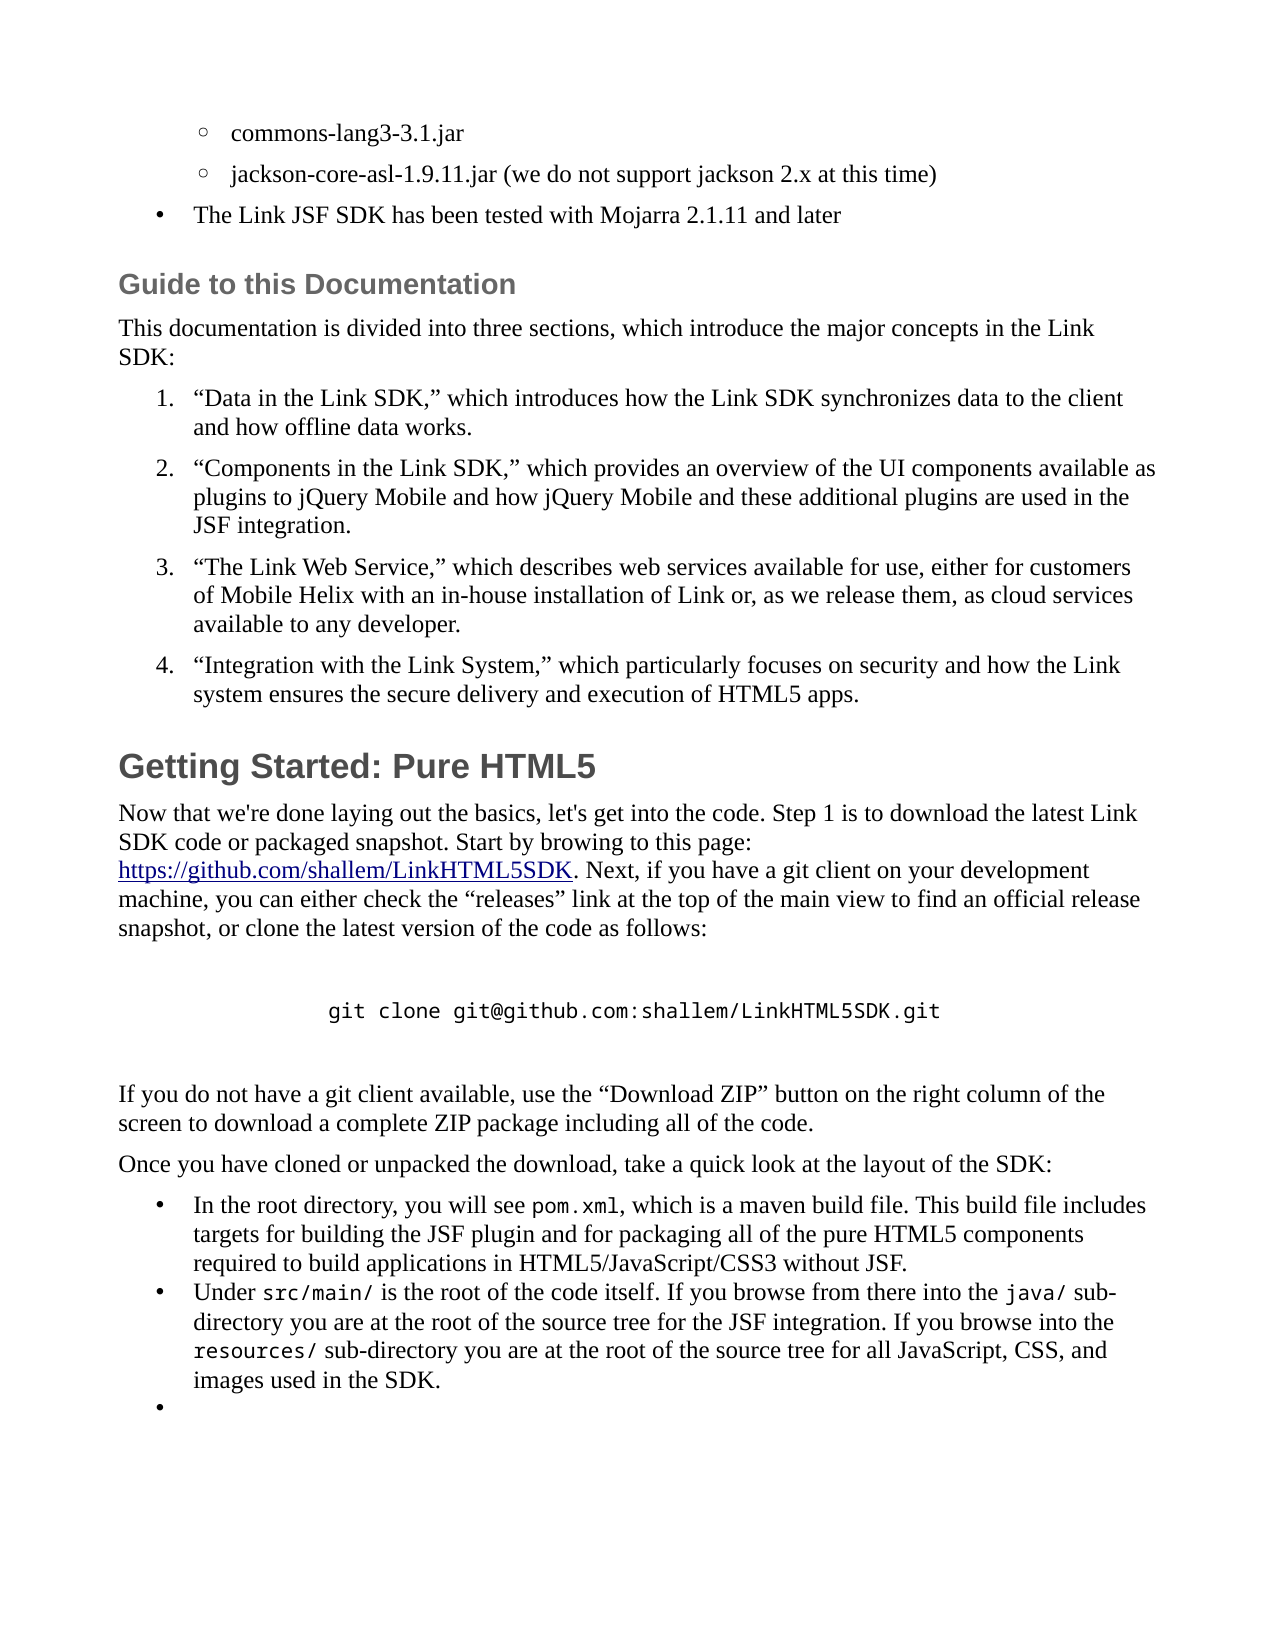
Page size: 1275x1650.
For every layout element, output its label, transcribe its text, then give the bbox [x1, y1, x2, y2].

text Once you have cloned or unpacked the download, take a quick look at the layout of the SDK: [118, 1149, 1157, 1178]
list “Integration with the Link System,” which particularly focuses on security and how the Link system ensures the secure delivery and execution of HTML5 apps. [156, 650, 1157, 708]
list jackson-core-asl-1.9.11.jar (we do not support jackson 2.x at this time) [193, 159, 1157, 188]
list In the root directory, you will see pom.xml, which is a maven build file. This build file includes targets for building the JSF plugin and for packaging all of the pure HTML5 components required to build applications in HTML5/JavaScript/CSS3 without JSF. [156, 1190, 1157, 1277]
text This documentation is divided into three sections, which introduce the major concepts in the Link SDK: [118, 313, 1157, 370]
list “Components in the Link SDK,” which provides an overview of the UI components available as plugins to jQuery Mobile and how jQuery Mobile and these additional plugins are used in the JSF integration. [156, 453, 1157, 539]
text git clone git@github.com:shallem/LinkHTML5SDK.git [118, 996, 1157, 1025]
text Now that we're done laying out the basics, let's get into the code. Step 1 is to download the latest Link SDK code or packaged snapshot. Start by browing to this page: https://github.com/shallem/LinkHTML5SDK. Next, if you have a git client on your development machine, you can either check the “releases” link at the top of the main view to find an official release snapshot, or clone the latest version of the code as follows: [118, 798, 1157, 942]
subtitle Guide to this Documentation [118, 267, 1157, 300]
list Under src/main/ is the root of the code itself. If you browse from there into the java/ sub-directory you are at the root of the source tree for the JSF integration. If you browse into the resources/ sub-directory you are at the root of the source tree for all JavaScript, CSS, and images used in the SDK. [156, 1277, 1157, 1393]
list commons-lang3-3.1.jar [193, 118, 1157, 147]
text If you do not have a git client available, use the “Download ZIP” button on the right column of the screen to download a complete ZIP package including all of the code. [118, 1079, 1157, 1136]
list “Data in the Link SDK,” which introduces how the Link SDK synchronizes data to the client and how offline data works. [156, 383, 1157, 440]
subtitle Getting Started: Pure HTML5 [118, 745, 1157, 786]
list “The Link Web Service,” which describes web services available for use, either for customers of Mobile Helix with an in-house installation of Link or, as we release them, as cloud services available to any developer. [156, 552, 1157, 638]
list The Link JSF SDK has been tested with Mojarra 2.1.11 and later [156, 201, 1157, 229]
